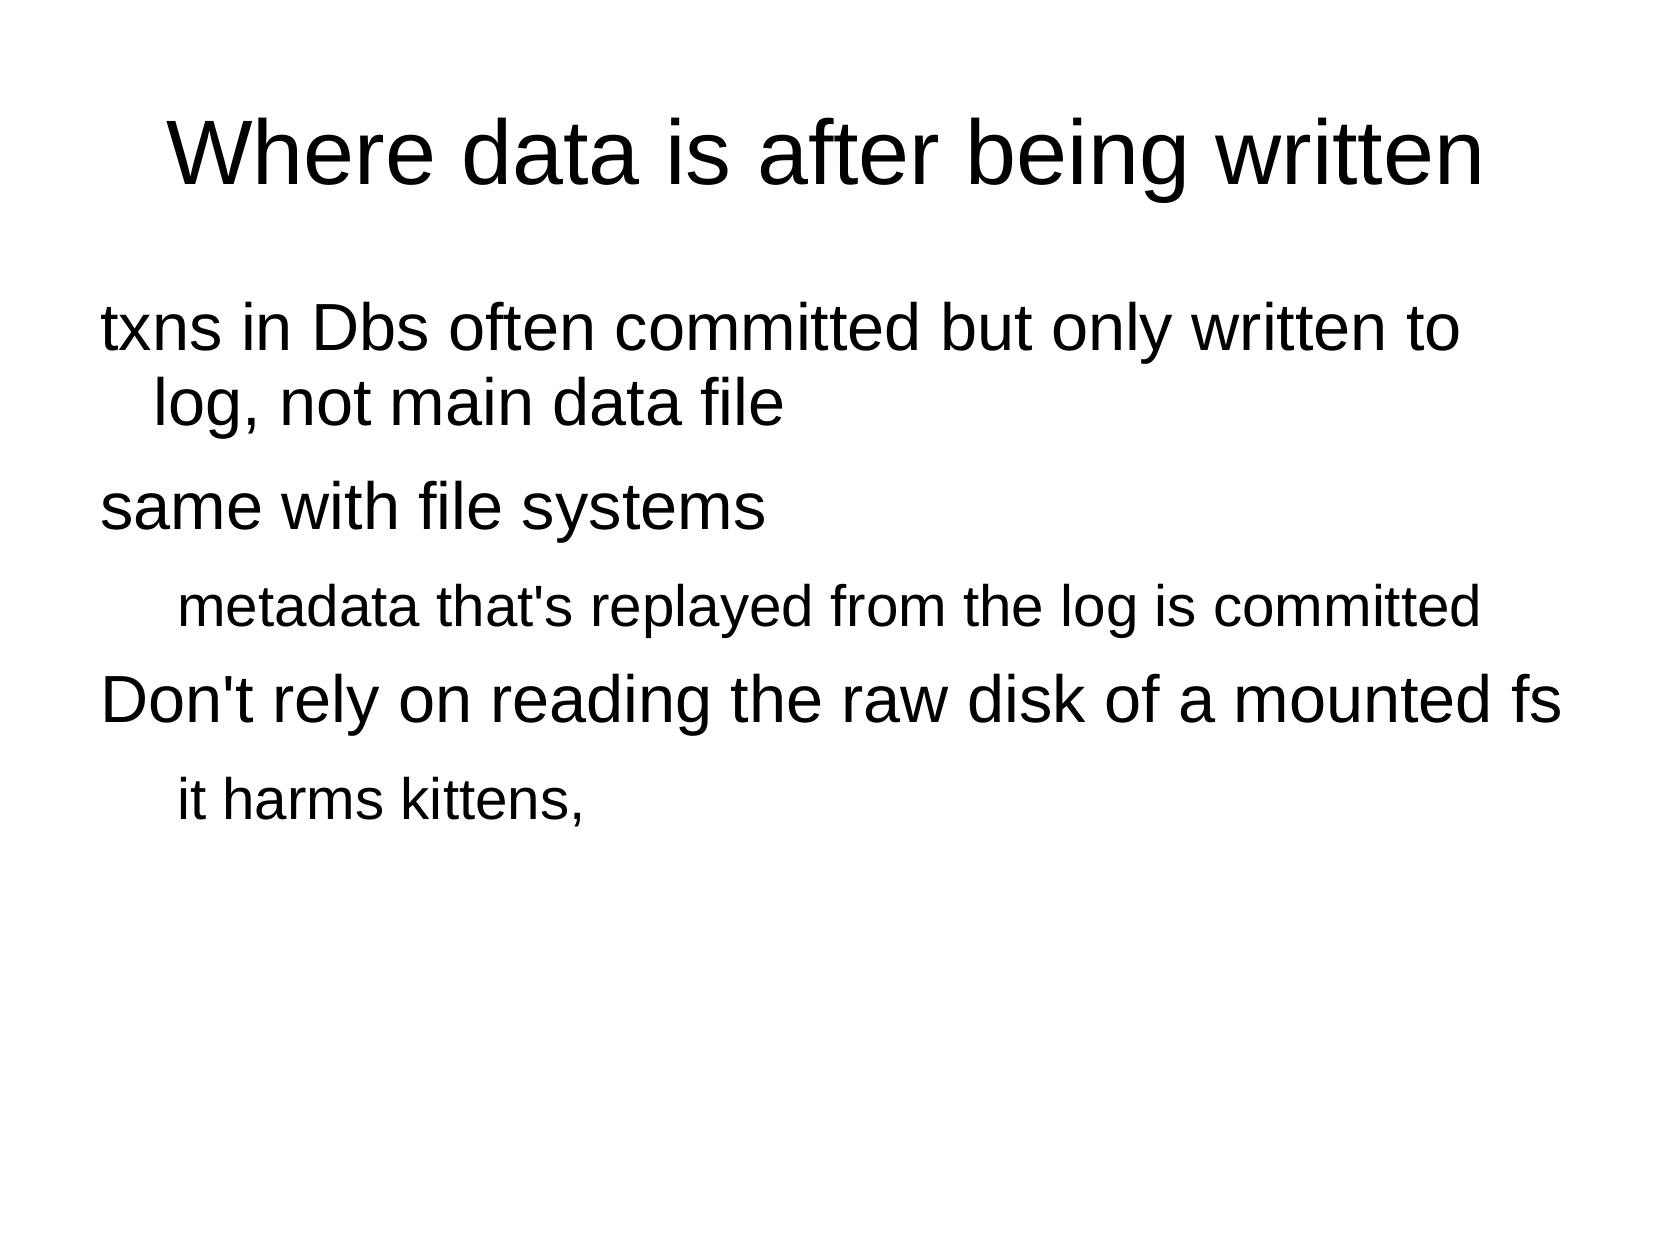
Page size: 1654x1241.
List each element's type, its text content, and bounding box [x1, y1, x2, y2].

list txns in Dbs often committed but only written to log, not main data file same with file systems metadata that's replayed from the log is committed Don't rely on reading the raw disk of a mounted fs it harms kittens, [82, 290, 1571, 1094]
title Where data is after being written [82, 56, 1571, 250]
